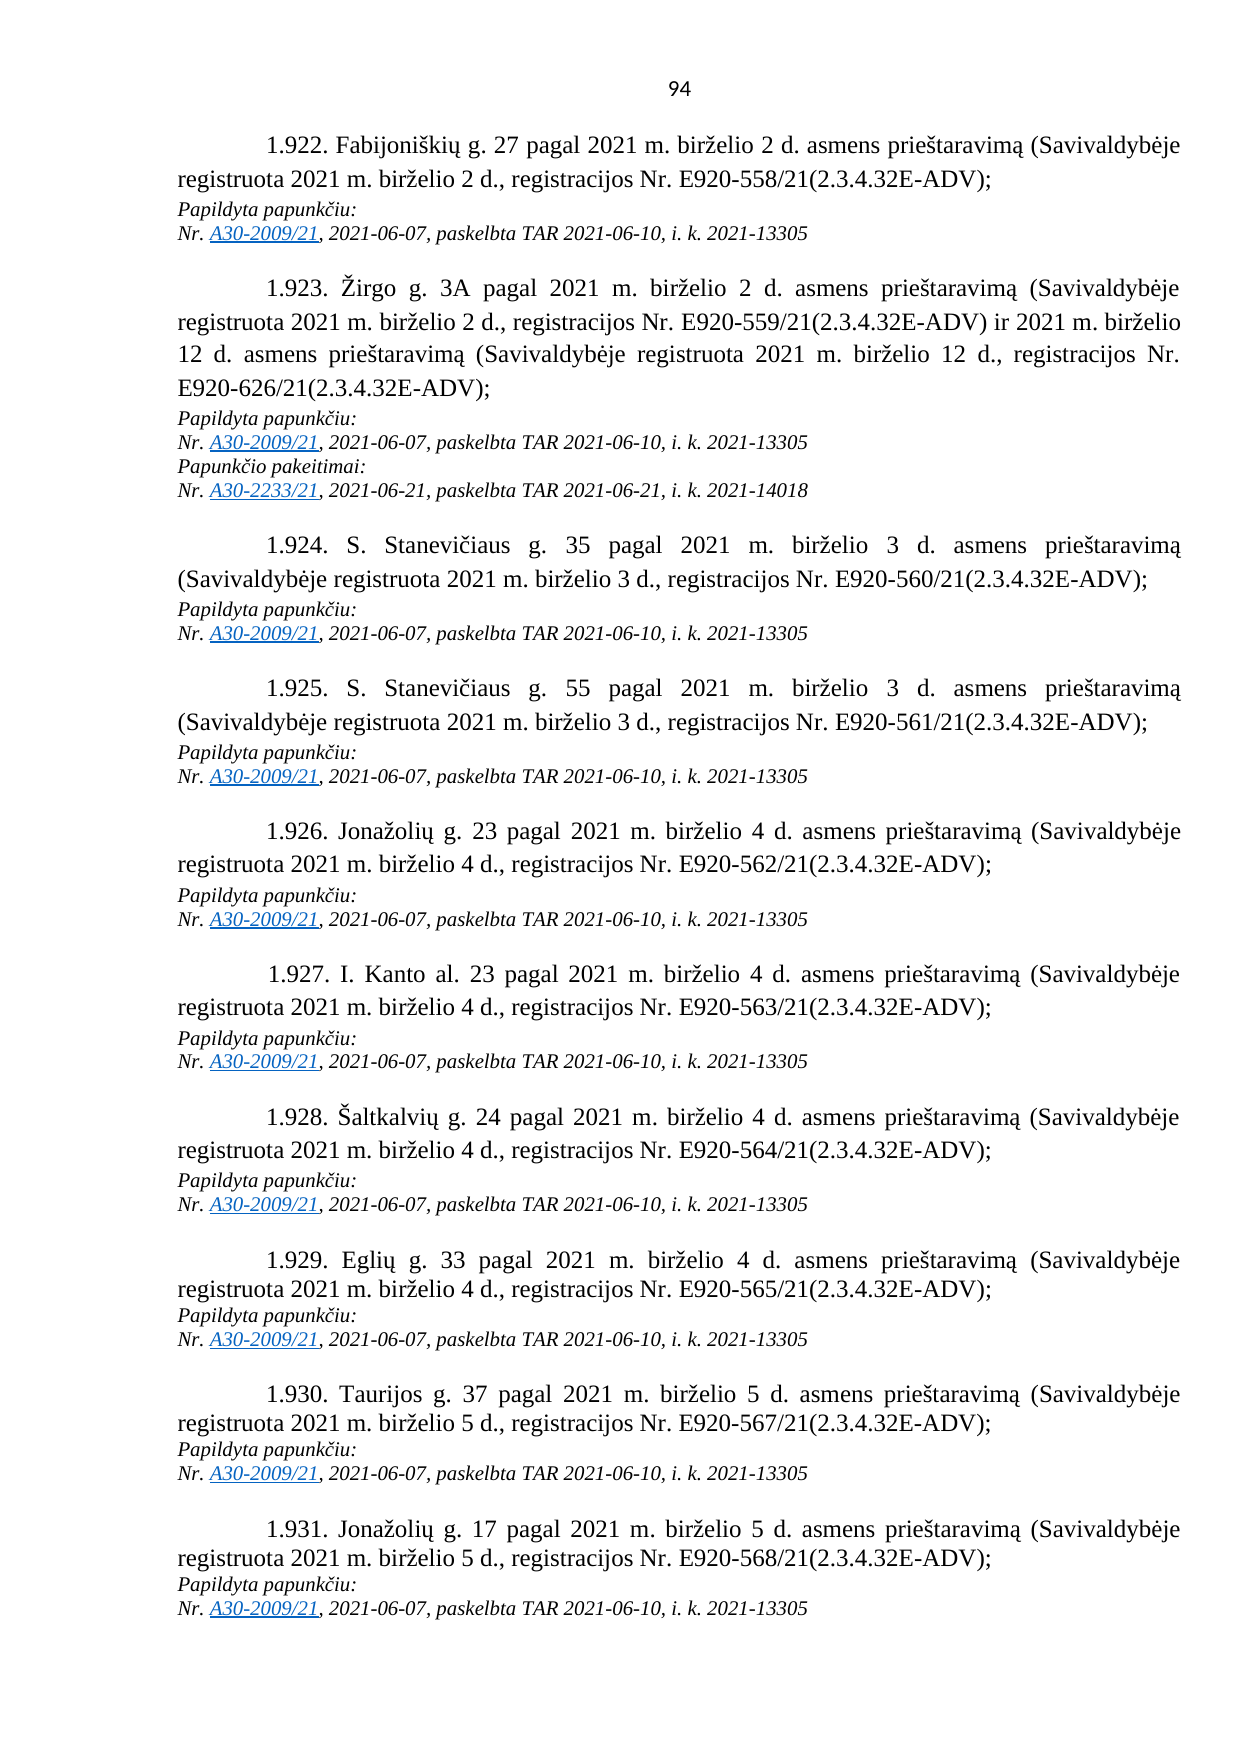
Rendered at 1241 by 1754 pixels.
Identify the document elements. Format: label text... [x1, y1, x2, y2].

text 1.922. Fabijoniškių g. 27 pagal 2021 m. birželio 2 d. asmens prieštaravimą (Savivaldybėje registruota 2021 m. birželio 2 d., registracijos Nr. E920-558/21(2.3.4.32E-ADV); [177, 131, 1181, 192]
text Nr. A30-2009/21, 2021-06-07, paskelbta TAR 2021-06-10, i. k. 2021-13305 [177, 1327, 1181, 1351]
text 1.925. S. Stanevičiaus g. 55 pagal 2021 m. birželio 3 d. asmens prieštaravimą (Savivaldybėje registruota 2021 m. birželio 3 d., registracijos Nr. E920-561/21(2.3.4.32E-ADV); [177, 673, 1181, 735]
text Nr. A30-2009/21, 2021-06-07, paskelbta TAR 2021-06-10, i. k. 2021-13305 [177, 221, 1181, 245]
text Nr. A30-2009/21, 2021-06-07, paskelbta TAR 2021-06-10, i. k. 2021-13305 [177, 1461, 1181, 1485]
text 1.923. Žirgo g. 3A pagal 2021 m. birželio 2 d. asmens prieštaravimą (Savivaldybėje registruota 2021 m. birželio 2 d., registracijos Nr. E920-559/21(2.3.4.32E-ADV) ir 2021 m. birželio 12 d. asmens prieštaravimą (Savivaldybėje registruota 2021 m. birželio 12 d., registracijos Nr. E920-626/21(2.3.4.32E-ADV); [177, 273, 1181, 401]
text Papunkčio pakeitimai: [177, 454, 1181, 478]
text Nr. A30-2009/21, 2021-06-07, paskelbta TAR 2021-06-10, i. k. 2021-13305 [177, 764, 1181, 788]
text Papildyta papunkčiu: [177, 197, 1181, 221]
text Papildyta papunkčiu: [177, 1437, 1181, 1461]
text Nr. A30-2009/21, 2021-06-07, paskelbta TAR 2021-06-10, i. k. 2021-13305 [177, 621, 1181, 645]
text Nr. A30-2233/21, 2021-06-21, paskelbta TAR 2021-06-21, i. k. 2021-14018 [177, 478, 1181, 502]
text Nr. A30-2009/21, 2021-06-07, paskelbta TAR 2021-06-10, i. k. 2021-13305 [177, 1596, 1181, 1619]
text Nr. A30-2009/21, 2021-06-07, paskelbta TAR 2021-06-10, i. k. 2021-13305 [177, 907, 1181, 931]
text Papildyta papunkčiu: [177, 406, 1181, 430]
text 1.926. Jonažolių g. 23 pagal 2021 m. birželio 4 d. asmens prieštaravimą (Savivaldybėje registruota 2021 m. birželio 4 d., registracijos Nr. E920-562/21(2.3.4.32E-ADV); [177, 816, 1181, 878]
text Nr. A30-2009/21, 2021-06-07, paskelbta TAR 2021-06-10, i. k. 2021-13305 [177, 1192, 1181, 1216]
text 1.927. I. Kanto al. 23 pagal 2021 m. birželio 4 d. asmens prieštaravimą (Savivaldybėje registruota 2021 m. birželio 4 d., registracijos Nr. E920-563/21(2.3.4.32E-ADV); [177, 959, 1181, 1021]
text Nr. A30-2009/21, 2021-06-07, paskelbta TAR 2021-06-10, i. k. 2021-13305 [177, 1049, 1181, 1073]
text Papildyta papunkčiu: [177, 1025, 1181, 1049]
text Papildyta papunkčiu: [177, 882, 1181, 907]
text Papildyta papunkčiu: [177, 1168, 1181, 1192]
text Papildyta papunkčiu: [177, 1303, 1181, 1327]
text Papildyta papunkčiu: [177, 739, 1181, 764]
text Nr. A30-2009/21, 2021-06-07, paskelbta TAR 2021-06-10, i. k. 2021-13305 [177, 430, 1181, 454]
text 1.930. Taurijos g. 37 pagal 2021 m. birželio 5 d. asmens prieštaravimą (Savivaldybėje registruota 2021 m. birželio 5 d., registracijos Nr. E920-567/21(2.3.4.32E-ADV); [177, 1379, 1181, 1437]
text 1.931. Jonažolių g. 17 pagal 2021 m. birželio 5 d. asmens prieštaravimą (Savivaldybėje registruota 2021 m. birželio 5 d., registracijos Nr. E920-568/21(2.3.4.32E-ADV); [177, 1514, 1181, 1571]
text 1.928. Šaltkalvių g. 24 pagal 2021 m. birželio 4 d. asmens prieštaravimą (Savivaldybėje registruota 2021 m. birželio 4 d., registracijos Nr. E920-564/21(2.3.4.32E-ADV); [177, 1102, 1181, 1164]
text 1.929. Eglių g. 33 pagal 2021 m. birželio 4 d. asmens prieštaravimą (Savivaldybėje registruota 2021 m. birželio 4 d., registracijos Nr. E920-565/21(2.3.4.32E-ADV); [177, 1245, 1181, 1303]
text Papildyta papunkčiu: [177, 1571, 1181, 1596]
text 1.924. S. Stanevičiaus g. 35 pagal 2021 m. birželio 3 d. asmens prieštaravimą (Savivaldybėje registruota 2021 m. birželio 3 d., registracijos Nr. E920-560/21(2.3.4.32E-ADV); [177, 531, 1181, 592]
text Papildyta papunkčiu: [177, 597, 1181, 621]
